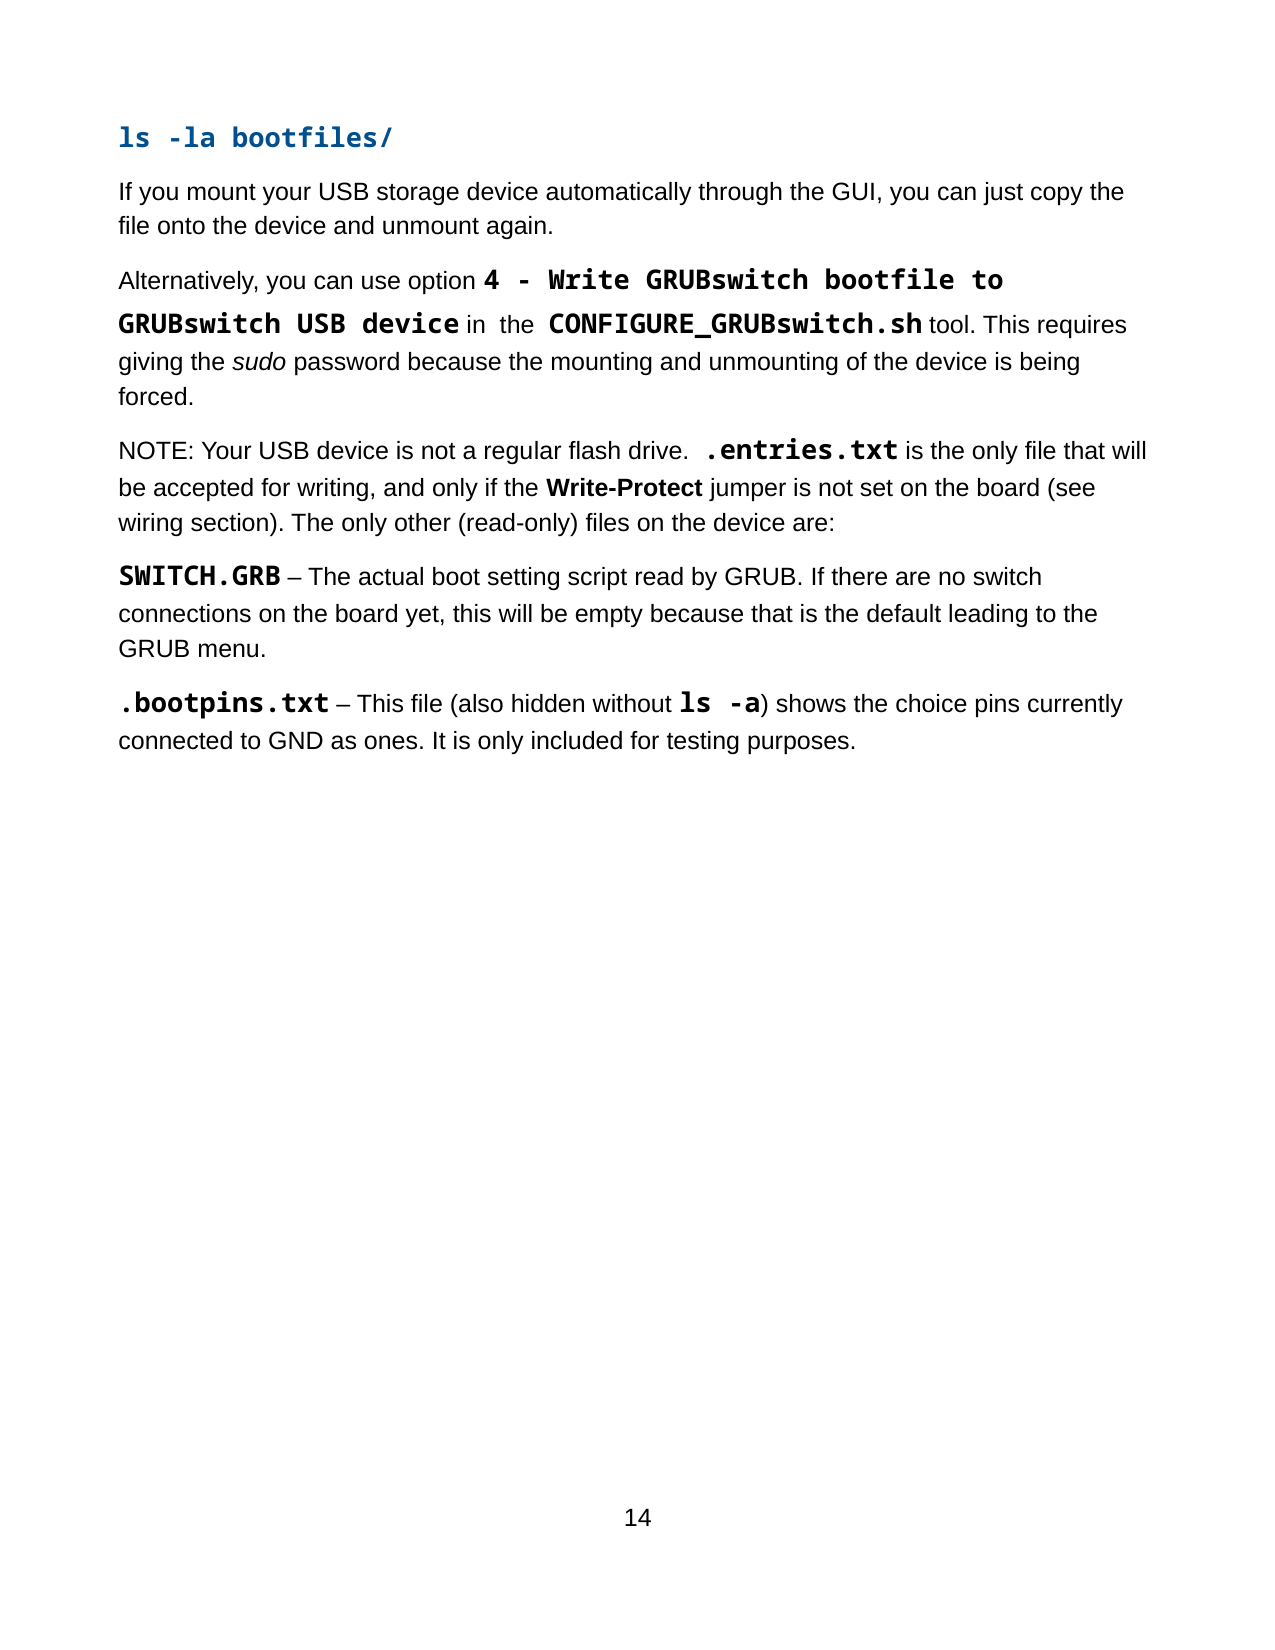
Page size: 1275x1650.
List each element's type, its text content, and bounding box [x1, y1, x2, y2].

text SWITCH.GRB – The actual boot setting script read by GRUB. If there are no switch connections on the board yet, this will be empty because that is the default leading to the GRUB menu. [118, 557, 1157, 663]
text NOTE: Your USB device is not a regular flash drive. .entries.txt is the only file that will be accepted for writing, and only if the Write-Protect jumper is not set on the board (see wiring section). The only other (read-only) files on the device are: [118, 431, 1157, 537]
text If you mount your USB storage device automatically through the GUI, you can just copy the file onto the device and unmount again. [118, 177, 1157, 240]
text .bootpins.txt – This file (also hidden without ls -a) shows the choice pins currently connected to GND as ones. It is only included for testing purposes. [118, 683, 1157, 754]
text ls -la bootfiles/ [118, 118, 1157, 155]
text Alternatively, you can use option 4 - Write GRUBswitch bootfile to GRUBswitch USB device in the CONFIGURE_GRUBswitch.sh tool. This requires giving the sudo password because the mounting and unmounting of the device is being forced. [118, 260, 1157, 410]
